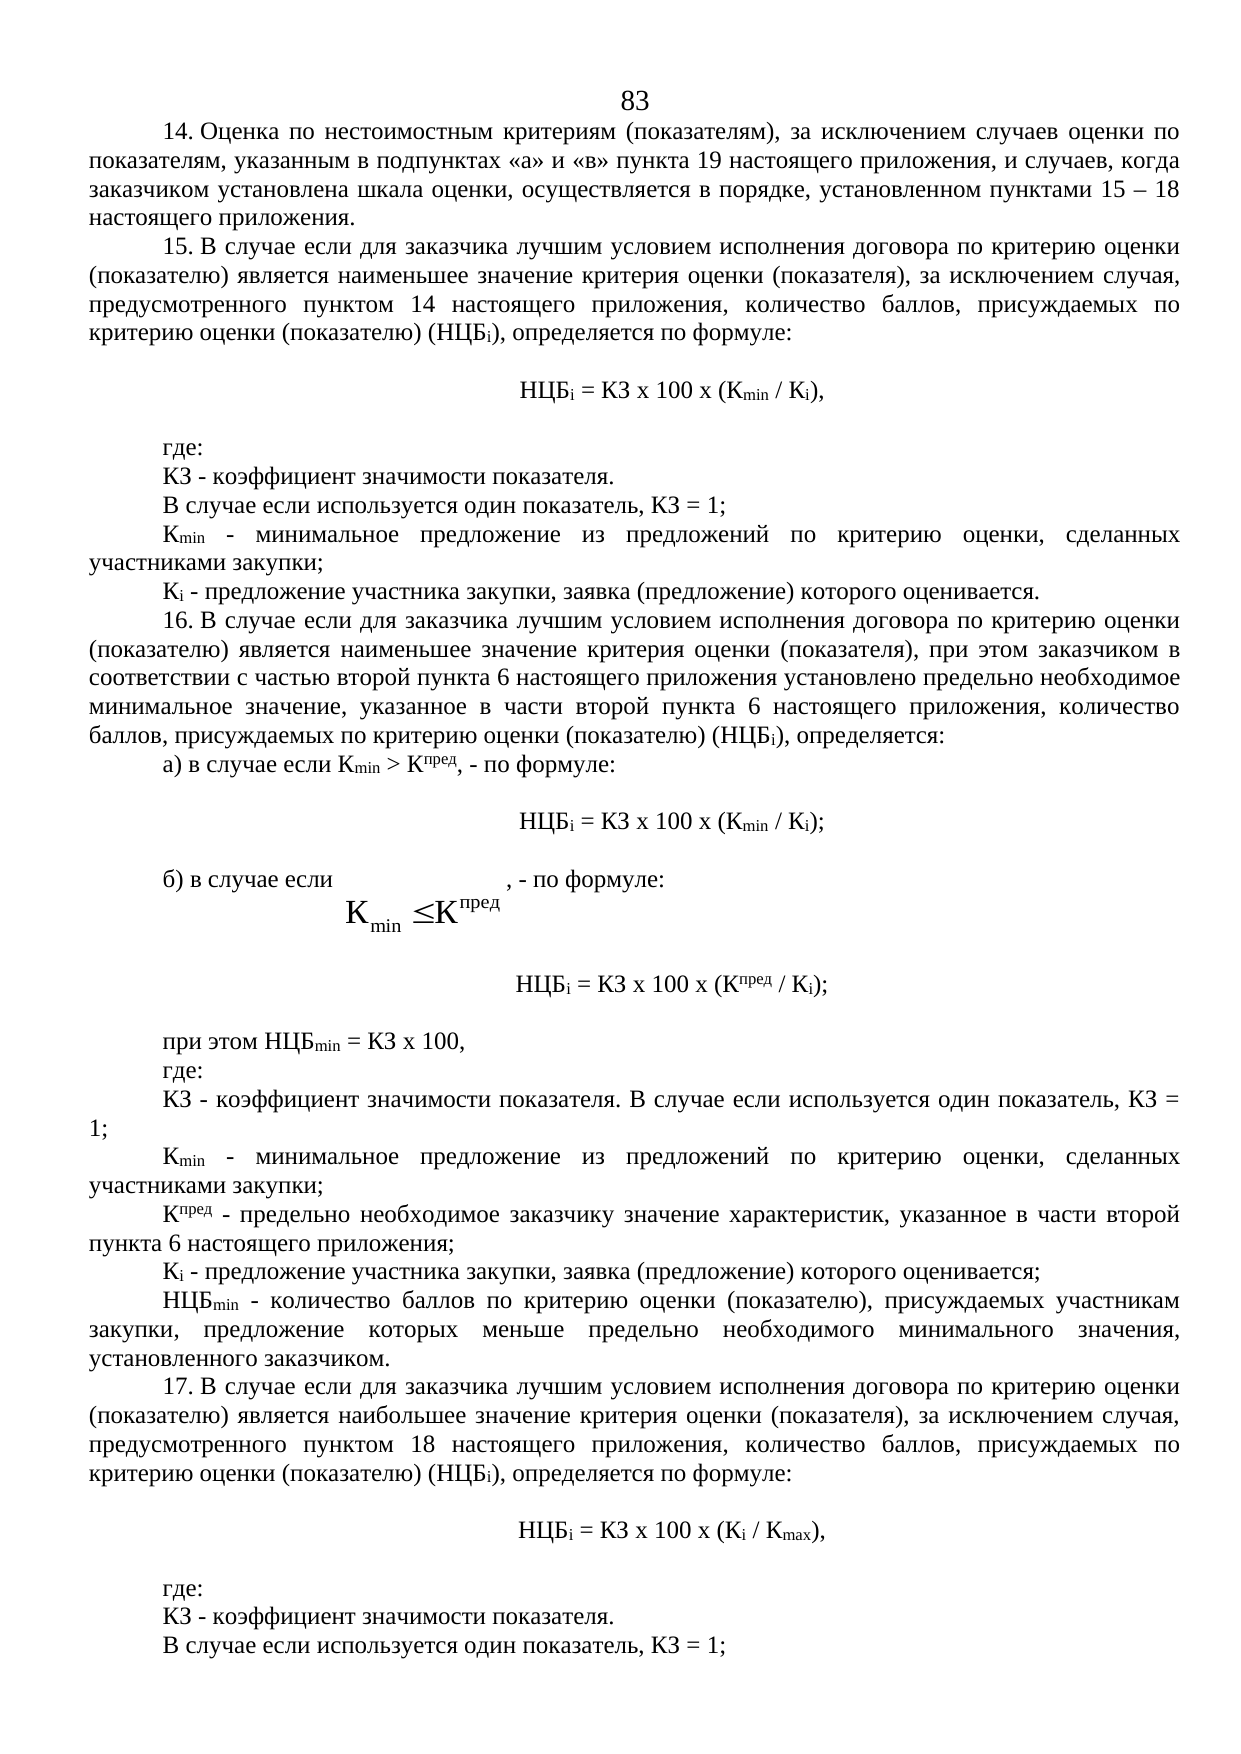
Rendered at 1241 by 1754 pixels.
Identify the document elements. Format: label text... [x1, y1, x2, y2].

text В случае если используется один показатель, КЗ = 1; [89, 490, 1181, 519]
text при этом НЦБmin = КЗ x 100, [89, 1026, 1181, 1055]
text Кmin - минимальное предложение из предложений по критерию оценки, сделанных участниками закупки; [89, 1141, 1181, 1199]
text Кi - предложение участника закупки, заявка (предложение) которого оценивается; [89, 1256, 1181, 1285]
text 17. В случае если для заказчика лучшим условием исполнения договора по критерию оценки (показателю) является наибольшее значение критерия оценки (показателя), за исключением случая, предусмотренного пунктом 18 настоящего приложения, количество баллов, присуждаемых по критерию оценки (показателю) (НЦБi), определяется по формуле: [89, 1371, 1181, 1486]
text В случае если используется один показатель, КЗ = 1; [89, 1630, 1181, 1659]
text где: [89, 1055, 1181, 1084]
text НЦБi = КЗ x 100 x (Кпред / Кi); [89, 969, 1181, 998]
text Кпред - предельно необходимое заказчику значение характеристик, указанное в части второй пункта 6 настоящего приложения; [89, 1199, 1181, 1256]
text НЦБi = КЗ x 100 x (Кi / Кmax), [89, 1515, 1181, 1544]
text НЦБi = КЗ x 100 x (Кmin / Кi); [89, 806, 1181, 835]
text 16. В случае если для заказчика лучшим условием исполнения договора по критерию оценки (показателю) является наименьшее значение критерия оценки (показателя), при этом заказчиком в соответствии с частью второй пункта 6 настоящего приложения установлено предельно необходимое минимальное значение, указанное в части второй пункта 6 настоящего приложения, количество баллов, присуждаемых по критерию оценки (показателю) (НЦБi), определяется: [89, 605, 1181, 749]
text КЗ - коэффициент значимости показателя. [89, 1601, 1181, 1630]
text где: [89, 432, 1181, 461]
text а) в случае если Кmin > Кпред, - по формуле: [89, 749, 1181, 777]
text Кmin - минимальное предложение из предложений по критерию оценки, сделанных участниками закупки; [89, 519, 1181, 576]
text Кi - предложение участника закупки, заявка (предложение) которого оценивается. [89, 576, 1181, 605]
text б) в случае если , - по формуле: [89, 864, 1181, 940]
text КЗ - коэффициент значимости показателя. [89, 461, 1181, 490]
text 14. Оценка по нестоимостным критериям (показателям), за исключением случаев оценки по показателям, указанным в подпунктах «а» и «в» пункта 19 настоящего приложения, и случаев, когда заказчиком установлена шкала оценки, осуществляется в порядке, установленном пунктами 15 – 18 настоящего приложения. [89, 116, 1181, 231]
text 15. В случае если для заказчика лучшим условием исполнения договора по критерию оценки (показателю) является наименьшее значение критерия оценки (показателя), за исключением случая, предусмотренного пунктом 14 настоящего приложения, количество баллов, присуждаемых по критерию оценки (показателю) (НЦБi), определяется по формуле: [89, 231, 1181, 346]
text НЦБmin - количество баллов по критерию оценки (показателю), присуждаемых участникам закупки, предложение которых меньше предельно необходимого минимального значения, установленного заказчиком. [89, 1285, 1181, 1371]
text КЗ - коэффициент значимости показателя. В случае если используется один показатель, КЗ = 1; [89, 1084, 1181, 1141]
text где: [89, 1573, 1181, 1601]
text НЦБi = КЗ x 100 x (Кmin / Кi), [89, 375, 1181, 404]
